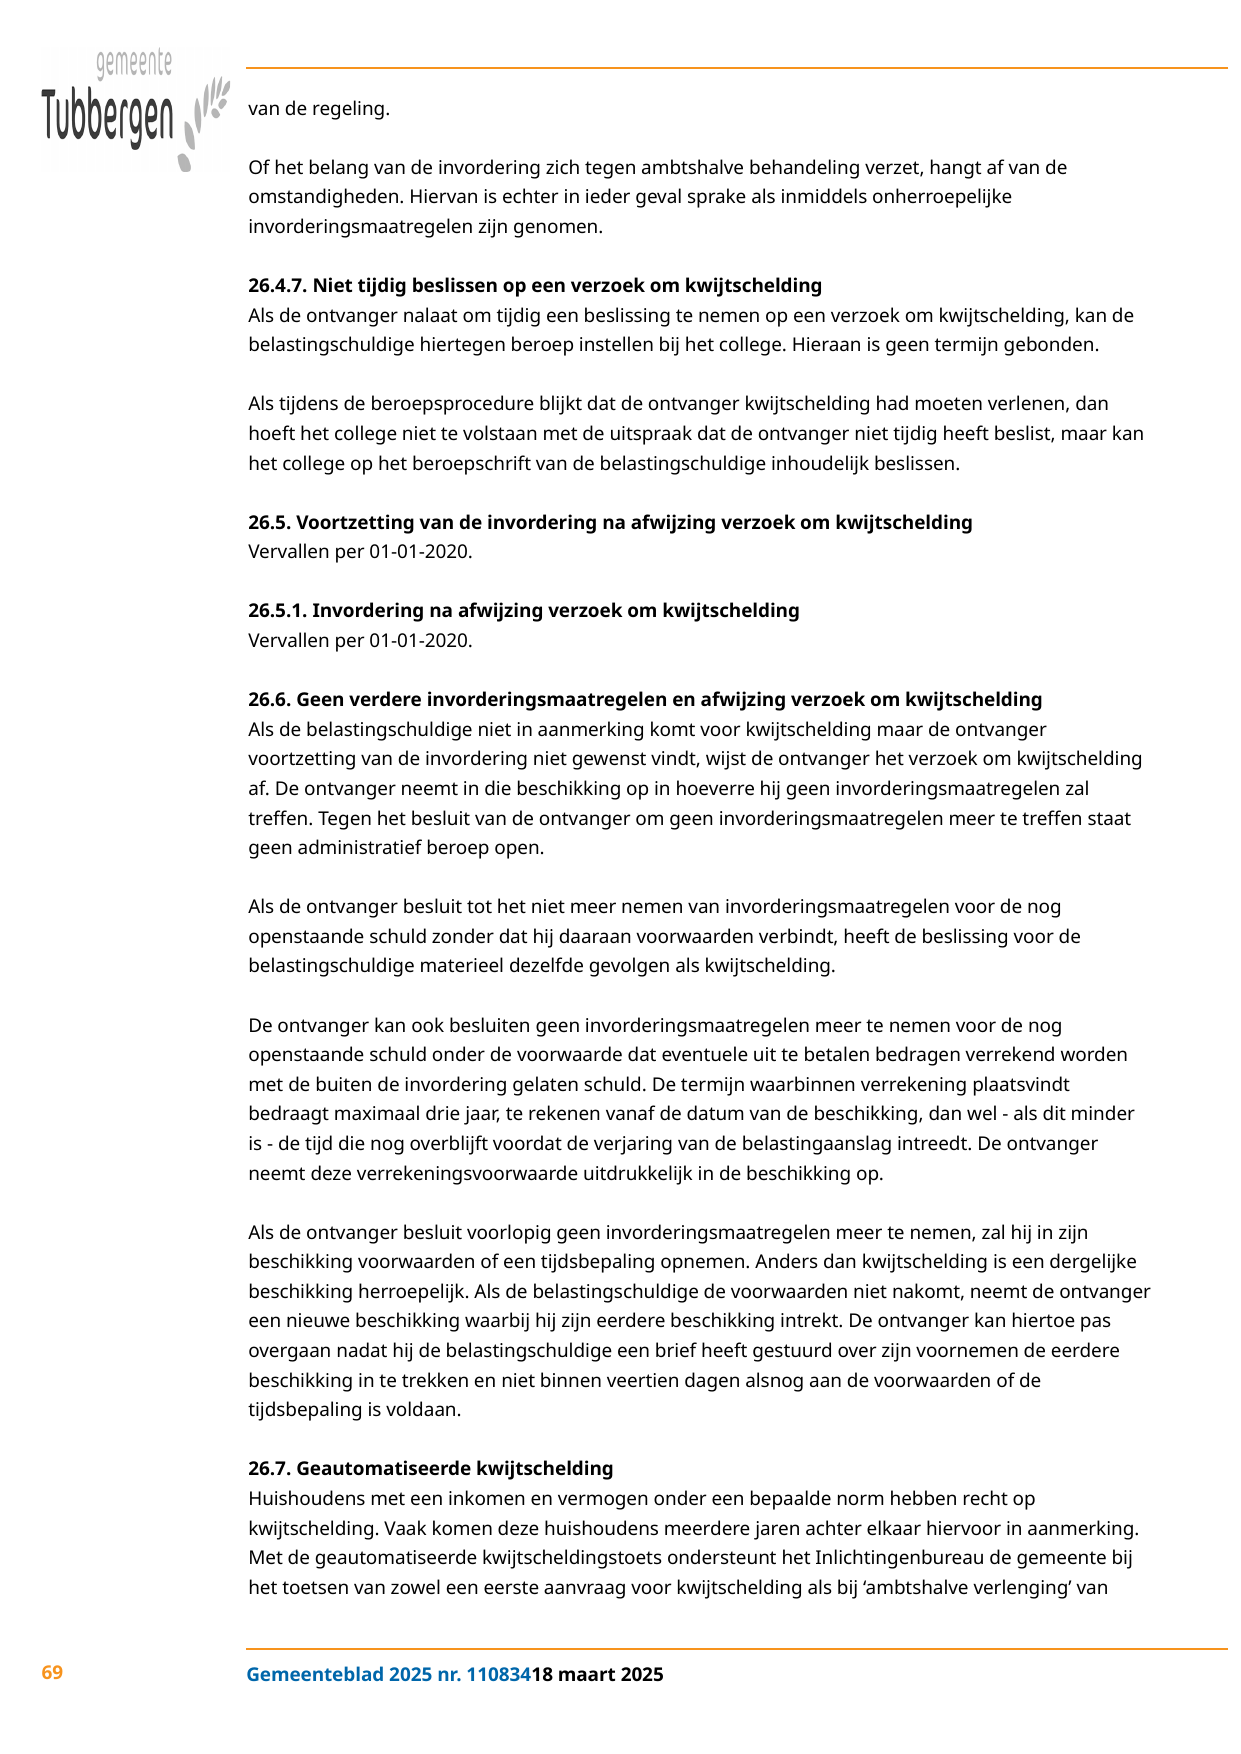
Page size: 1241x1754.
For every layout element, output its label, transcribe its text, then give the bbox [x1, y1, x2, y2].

picture [41, 47, 231, 172]
text van de regeling. [248, 95, 1152, 121]
text Als de ontvanger besluit tot het niet meer nemen van invorderingsmaatregelen voor de nog openstaande schuld zonder dat hij daaraan voorwaarden verbindt, heeft de beslissing voor de belastingschuldige materieel dezelfde gevolgen als kwijtschelding. [248, 893, 1152, 978]
text Vervallen per 01-01-2020. [248, 538, 1152, 564]
text Als de ontvanger nalaat om tijdig een beslissing te nemen op een verzoek om kwijtschelding, kan de belastingschuldige hiertegen beroep instellen bij het college. Hieraan is geen termijn gebonden. [248, 302, 1152, 357]
text Vervallen per 01-01-2020. [248, 627, 1152, 653]
text Als de ontvanger besluit voorlopig geen invorderingsmaatregelen meer te nemen, zal hij in zijn beschikking voorwaarden of een tijdsbepaling opnemen. Anders dan kwijtschelding is een dergelijke beschikking herroepelijk. Als de belastingschuldige de voorwaarden niet nakomt, neemt de ontvanger een nieuwe beschikking waarbij hij zijn eerdere beschikking intrekt. De ontvanger kan hiertoe pas overgaan nadat hij de belastingschuldige een brief heeft gestuurd over zijn voornemen de eerdere beschikking in te trekken en niet binnen veertien dagen alsnog aan de voorwaarden of de tijdsbepaling is voldaan. [248, 1219, 1152, 1422]
text Of het belang van de invordering zich tegen ambtshalve behandeling verzet, hangt af van de omstandigheden. Hiervan is echter in ieder geval sprake als inmiddels onherroepelijke invorderingsmaatregelen zijn genomen. [248, 154, 1152, 239]
text Als tijdens de beroepsprocedure blijkt dat de ontvanger kwijtschelding had moeten verlenen, dan hoeft het college niet te volstaan met de uitspraak dat de ontvanger niet tijdig heeft beslist, maar kan het college op het beroepschrift van de belastingschuldige inhoudelijk beslissen. [248, 391, 1152, 476]
text 26.6. Geen verdere invorderingsmaatregelen en afwijzing verzoek om kwijtschelding [248, 686, 1152, 712]
text 26.4.7. Niet tijdig beslissen op een verzoek om kwijtschelding [248, 272, 1152, 298]
text 26.7. Geautomatiseerde kwijtschelding [248, 1456, 1152, 1481]
text De ontvanger kan ook besluiten geen invorderingsmaatregelen meer te nemen voor de nog openstaande schuld onder de voorwaarde dat eventuele uit te betalen bedragen verrekend worden met de buiten de invordering gelaten schuld. De termijn waarbinnen verrekening plaatsvindt bedraagt maximaal drie jaar, te rekenen vanaf de datum van de beschikking, dan wel - als dit minder is - de tijd die nog overblijft voordat de verjaring van de belastingaanslag intreedt. De ontvanger neemt deze verrekeningsvoorwaarde uitdrukkelijk in de beschikking op. [248, 1012, 1152, 1186]
text Huishoudens met een inkomen en vermogen onder een bepaalde norm hebben recht op kwijtschelding. Vaak komen deze huishoudens meerdere jaren achter elkaar hiervoor in aanmerking. Met de geautomatiseerde kwijtscheldingstoets ondersteunt het Inlichtingenbureau de gemeente bij het toetsen van zowel een eerste aanvraag voor kwijtschelding als bij ‘ambtshalve verlenging’ van [248, 1485, 1152, 1600]
text 26.5. Voortzetting van de invordering na afwijzing verzoek om kwijtschelding [248, 509, 1152, 535]
text 26.5.1. Invordering na afwijzing verzoek om kwijtschelding [248, 598, 1152, 623]
text Als de belastingschuldige niet in aanmerking komt voor kwijtschelding maar de ontvanger voortzetting van de invordering niet gewenst vindt, wijst de ontvanger het verzoek om kwijtschelding af. De ontvanger neemt in die beschikking op in hoeverre hij geen invorderingsmaatregelen zal treffen. Tegen het besluit van de ontvanger om geen invorderingsmaatregelen meer te treffen staat geen administratief beroep open. [248, 716, 1152, 860]
